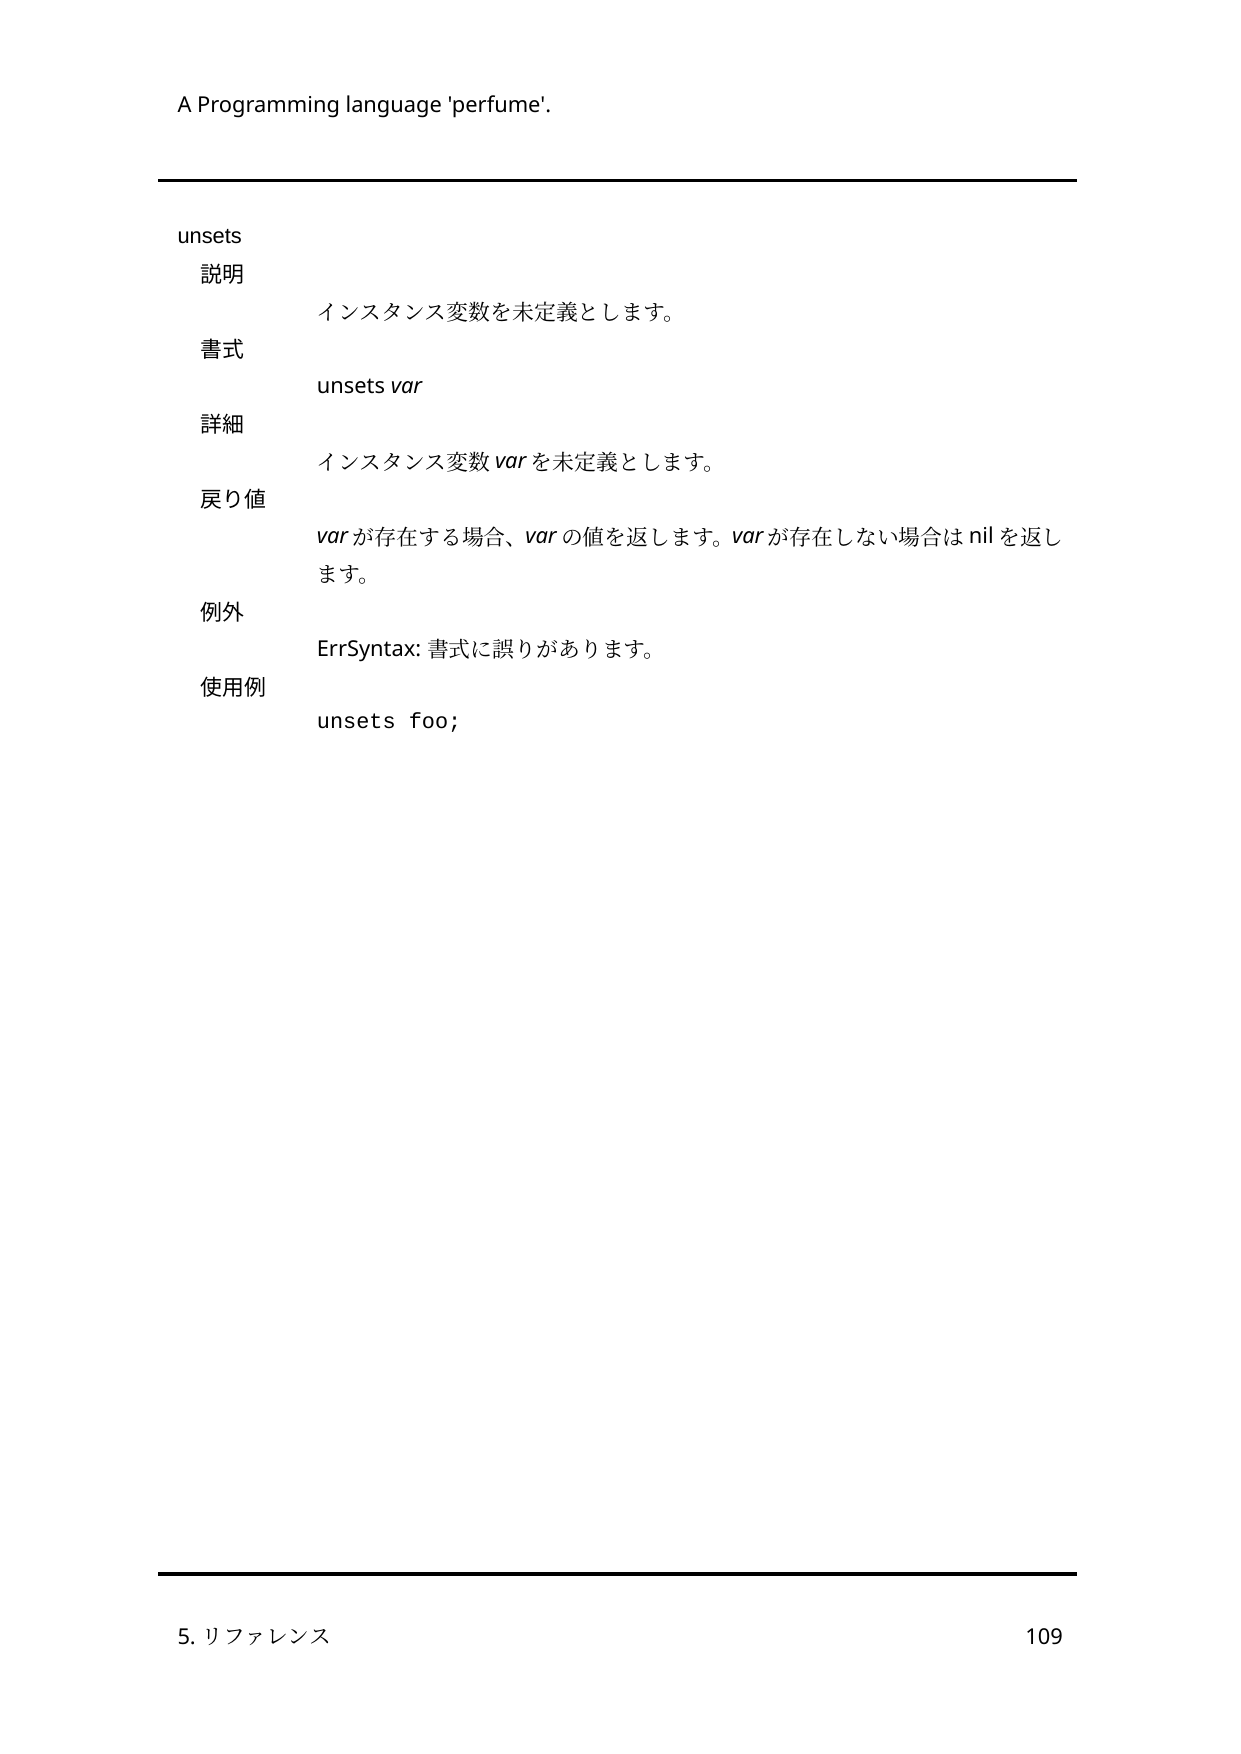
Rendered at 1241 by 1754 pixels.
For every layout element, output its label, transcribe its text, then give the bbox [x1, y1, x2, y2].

table_cell 使用例 [200, 667, 317, 742]
table_cell varが存在する場合、varの値を返します。varが存在しない場合はnilを返します。 [317, 479, 1063, 592]
table_header インスタンス変数を未定義とします。 [317, 254, 1063, 329]
table_cell 戻り値 [200, 479, 317, 592]
table_header 説明 [200, 254, 317, 329]
table_cell unsets var [317, 329, 1063, 404]
table_cell ErrSyntax: 書式に誤りがあります。 [317, 592, 1063, 667]
subtitle unsets [177, 217, 1063, 254]
table_cell 詳細 [200, 404, 317, 479]
table_cell 例外 [200, 592, 317, 667]
table_cell 書式 [200, 329, 317, 404]
table_cell unsets foo; [317, 667, 1063, 742]
table_cell インスタンス変数varを未定義とします。 [317, 404, 1063, 479]
